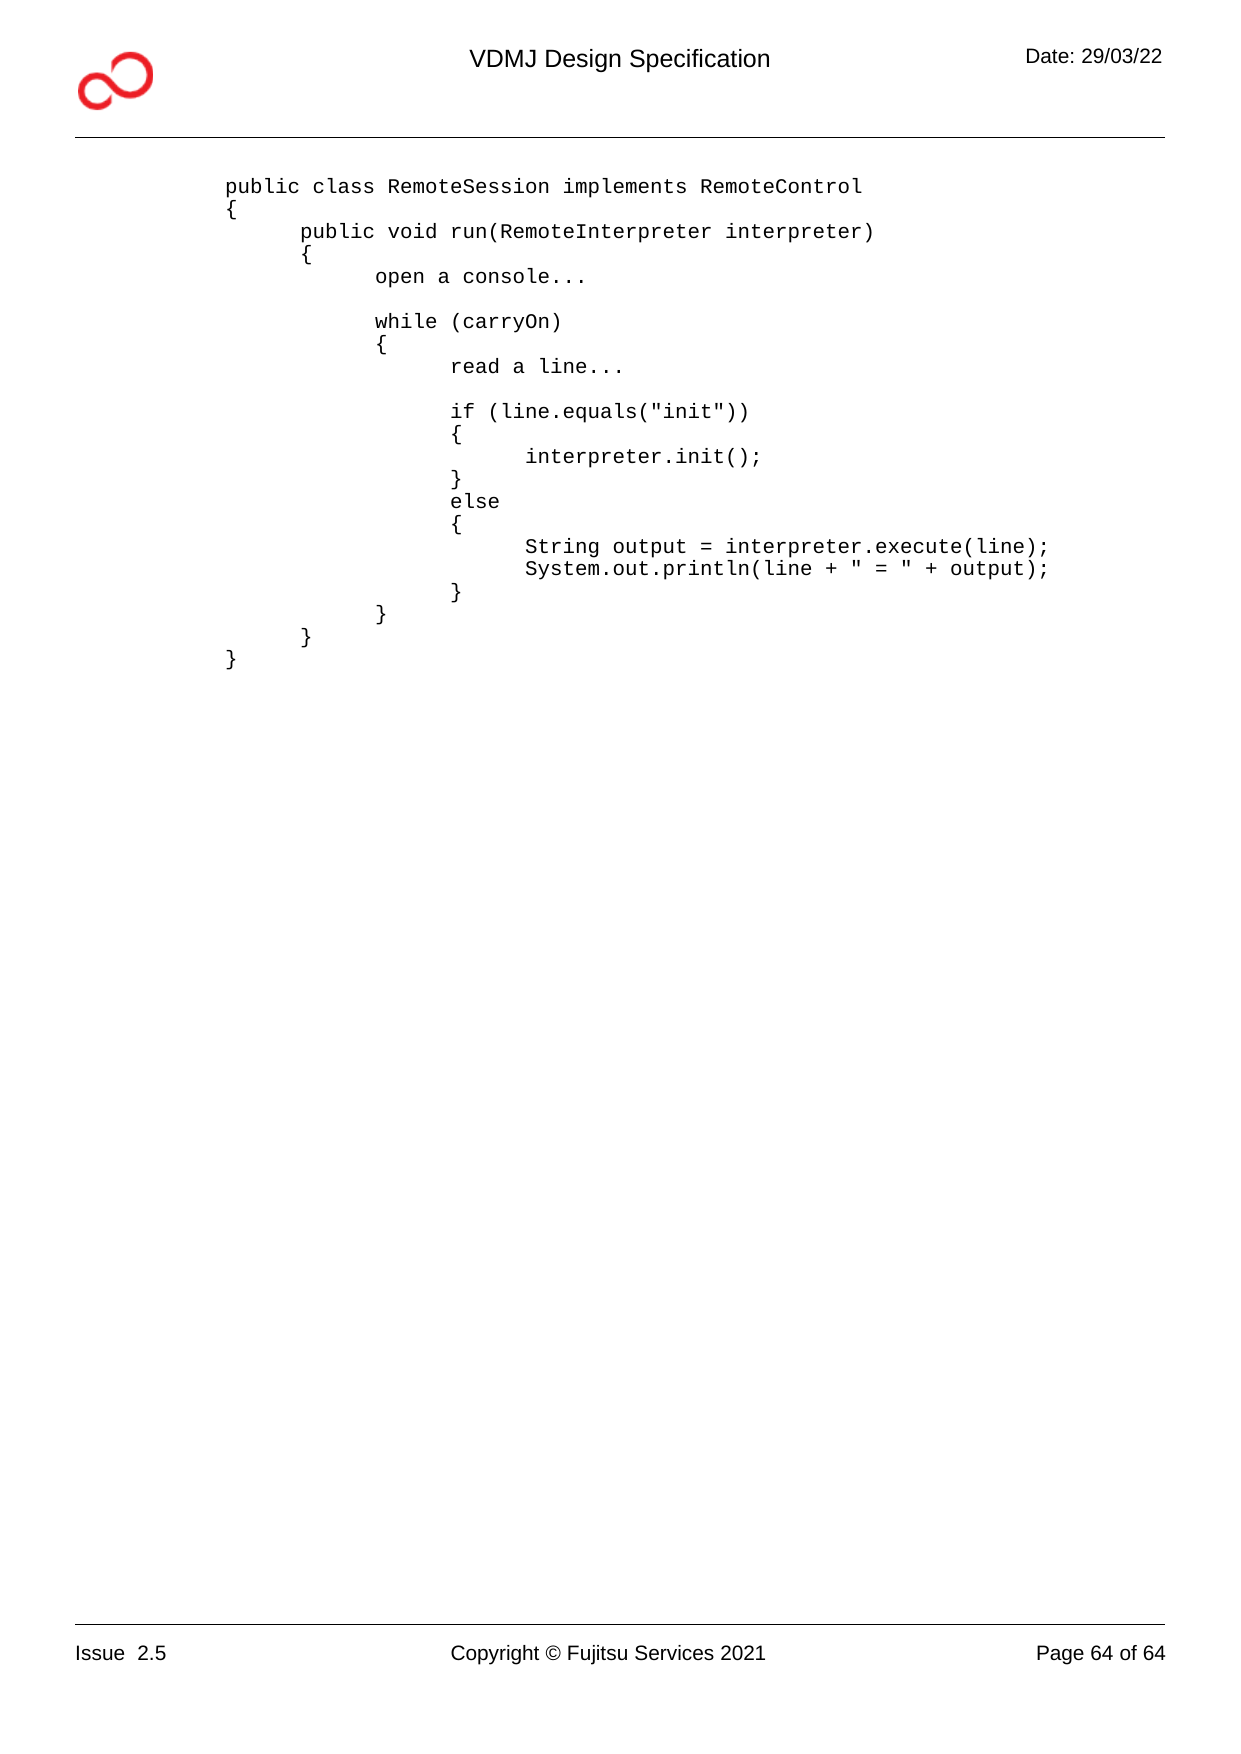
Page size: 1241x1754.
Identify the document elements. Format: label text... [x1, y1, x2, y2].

text if (line.equals("init")) [225, 400, 1165, 423]
text { [225, 243, 1165, 265]
text interpreter.init(); [225, 445, 1165, 468]
text public class RemoteSession implements RemoteControl [225, 175, 1165, 198]
text } [225, 625, 1165, 648]
text while (carryOn) [225, 310, 1165, 333]
text } [225, 580, 1165, 603]
text } [225, 603, 1165, 625]
text open a console... [225, 265, 1165, 288]
text { [225, 198, 1165, 220]
text else [225, 490, 1165, 513]
text { [225, 423, 1165, 445]
picture [78, 44, 153, 120]
text System.out.println(line + " = " + output); [225, 558, 1165, 580]
text } [225, 468, 1165, 490]
text String output = interpreter.execute(line); [225, 535, 1165, 558]
text { [225, 333, 1165, 355]
text read a line... [225, 355, 1165, 378]
text } [225, 648, 1165, 670]
text public void run(RemoteInterpreter interpreter) [225, 220, 1165, 243]
text { [225, 513, 1165, 535]
